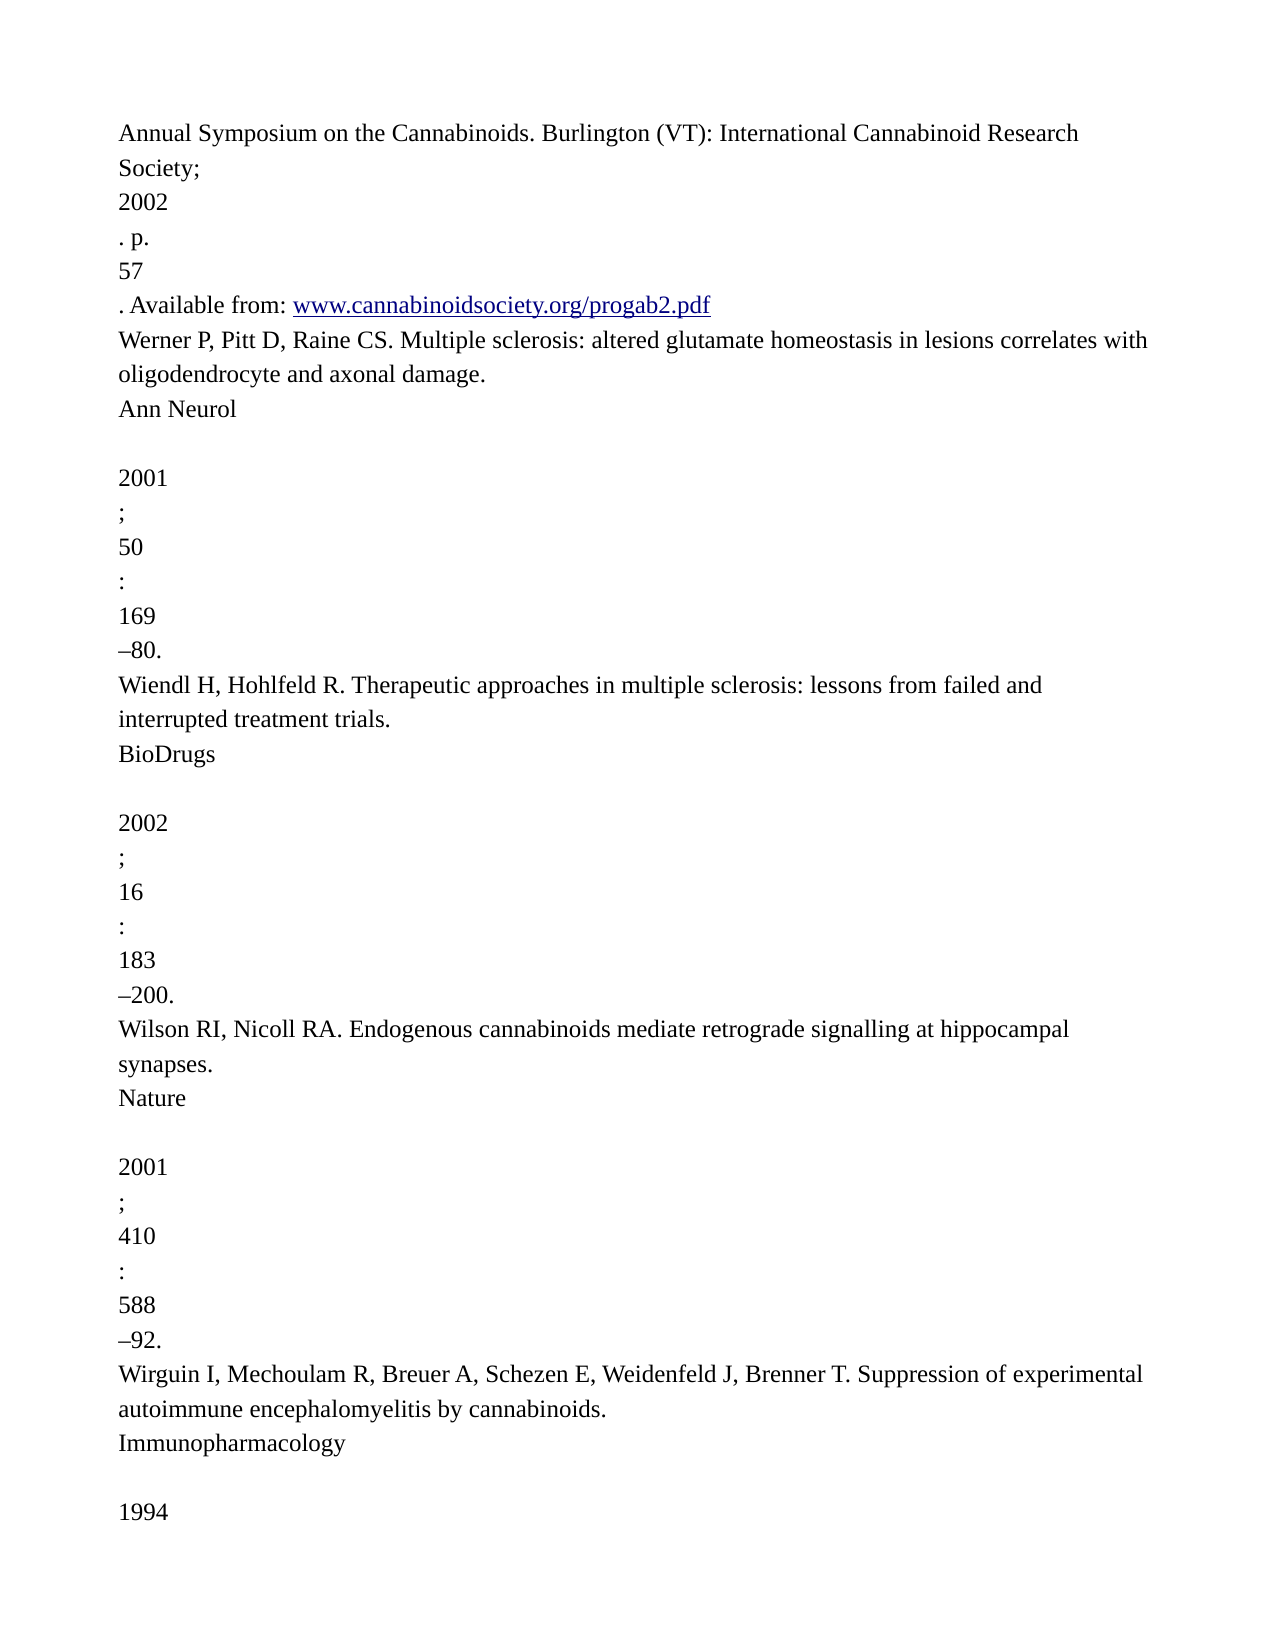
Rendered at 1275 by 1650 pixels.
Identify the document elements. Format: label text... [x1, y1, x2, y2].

text ; [118, 497, 1157, 526]
text 57 [118, 256, 1157, 285]
text 2001 [118, 1152, 1157, 1181]
text Nature [118, 1083, 1157, 1112]
text : [118, 566, 1157, 595]
text . Available from: www.cannabinoidsociety.org/progab2.pdf [118, 291, 1157, 319]
text 16 [118, 877, 1157, 905]
text Annual Symposium on the Cannabinoids. Burlington (VT): International Cannabinoid Research Society; [118, 118, 1157, 181]
text 50 [118, 532, 1157, 561]
text –92. [118, 1325, 1157, 1354]
text 588 [118, 1290, 1157, 1319]
text : [118, 911, 1157, 940]
text Wiendl H, Hohlfeld R. Therapeutic approaches in multiple sclerosis: lessons from failed and interrupted treatment trials. [118, 670, 1157, 733]
text ; [118, 1187, 1157, 1216]
text –200. [118, 980, 1157, 1009]
text 2002 [118, 187, 1157, 216]
text –80. [118, 635, 1157, 664]
text Werner P, Pitt D, Raine CS. Multiple sclerosis: altered glutamate homeostasis in lesions correlates with oligodendrocyte and axonal damage. [118, 325, 1157, 388]
text 1994 [118, 1497, 1157, 1526]
text 183 [118, 946, 1157, 974]
text 410 [118, 1221, 1157, 1250]
text Immunopharmacology [118, 1428, 1157, 1457]
text Ann Neurol [118, 394, 1157, 423]
text 2001 [118, 463, 1157, 492]
text 169 [118, 601, 1157, 629]
text : [118, 1256, 1157, 1285]
text ; [118, 842, 1157, 871]
text Wilson RI, Nicoll RA. Endogenous cannabinoids mediate retrograde signalling at hippocampal synapses. [118, 1014, 1157, 1078]
text Wirguin I, Mechoulam R, Breuer A, Schezen E, Weidenfeld J, Brenner T. Suppression of experimental autoimmune encephalomyelitis by cannabinoids. [118, 1359, 1157, 1423]
text 2002 [118, 808, 1157, 836]
text BioDrugs [118, 739, 1157, 767]
text . p. [118, 222, 1157, 250]
